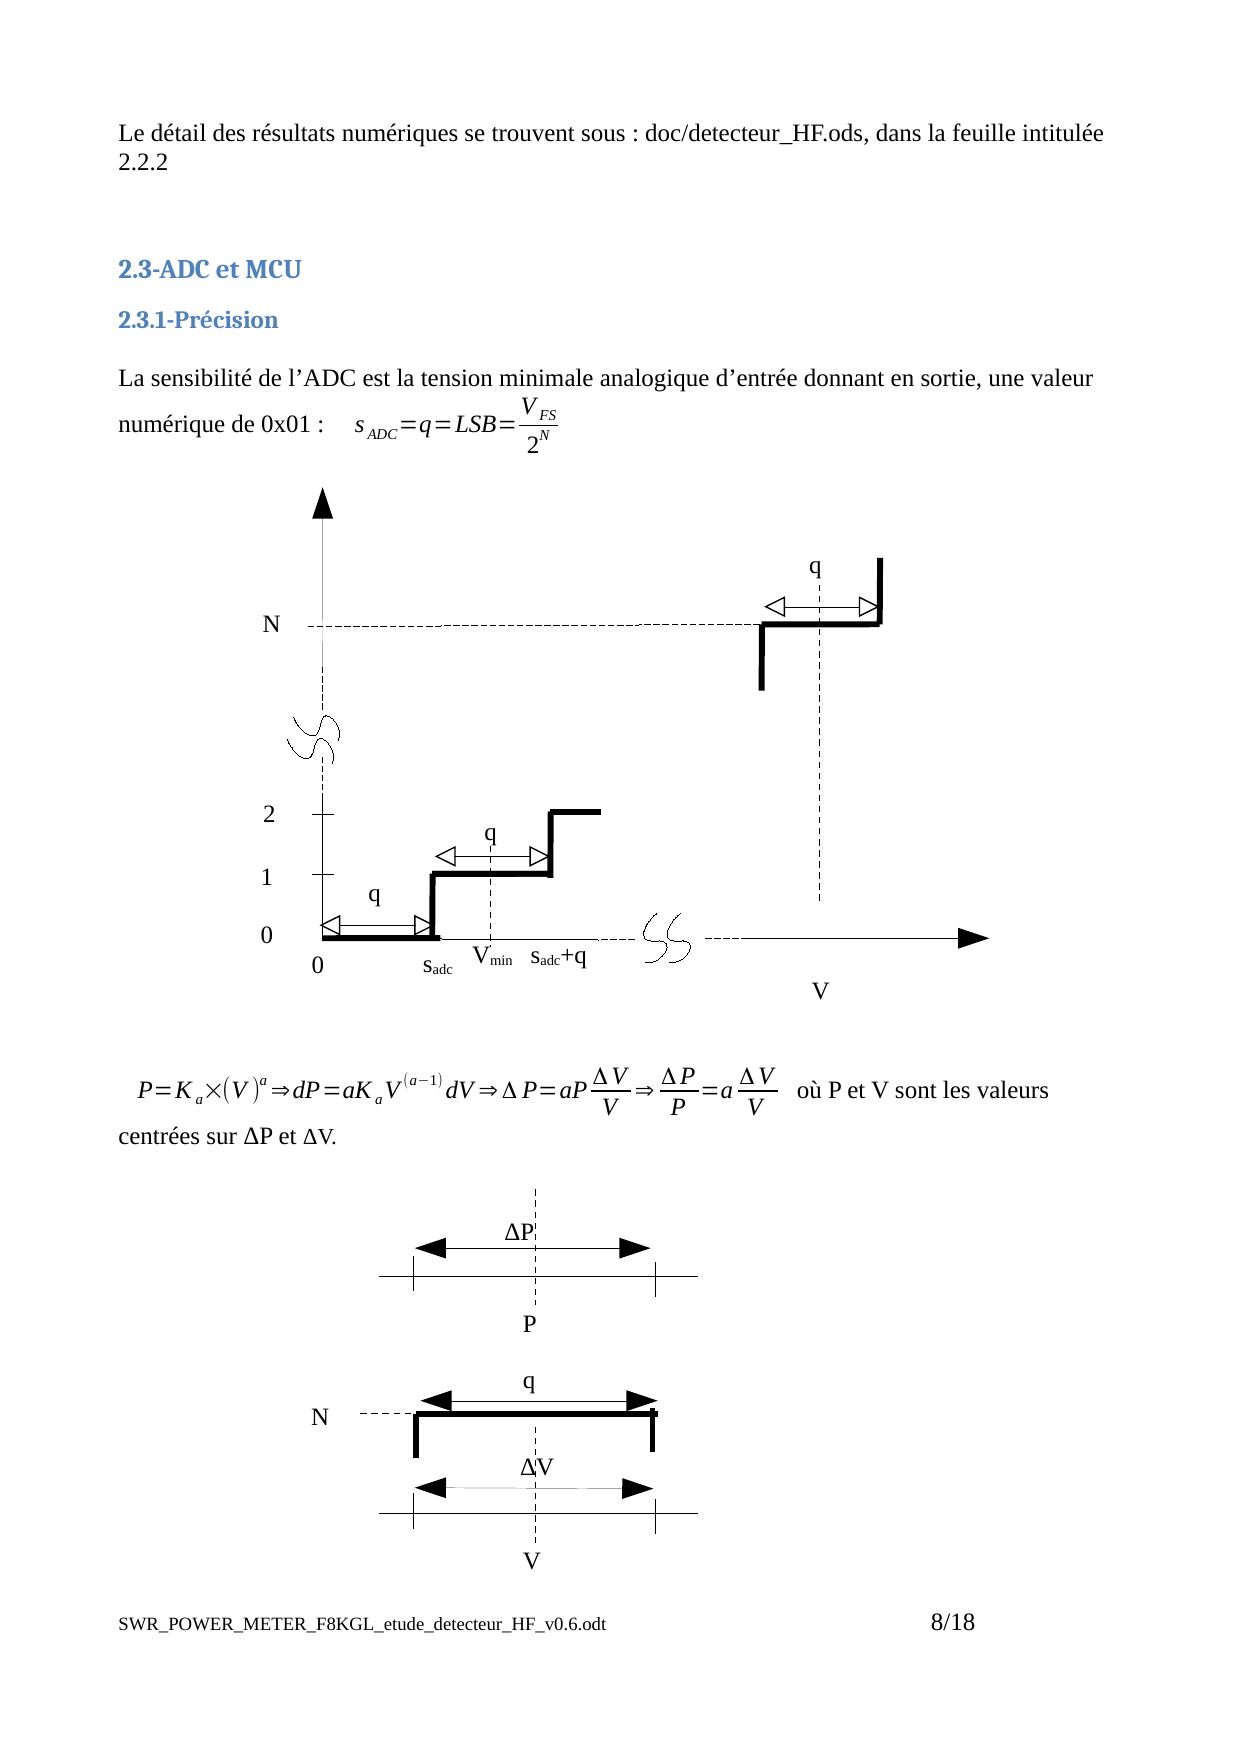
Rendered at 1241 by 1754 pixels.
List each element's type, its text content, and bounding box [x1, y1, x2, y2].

text La sensibilité de l’ADC est la tension minimale analogique d’entrée donnant en sortie, une valeur numérique de 0x01 : [118, 363, 1122, 458]
text Le détail des résultats numériques se trouvent sous : doc/detecteur_HF.ods, dans la feuille intitulée 2.2.2 [118, 118, 1122, 176]
subtitle 2.3.1-Précision [118, 306, 1122, 335]
subtitle 2.3-ADC et MCU [118, 254, 1122, 285]
text où P et V sont les valeurs centrées sur ΔP et ΔV. [118, 1062, 1122, 1150]
